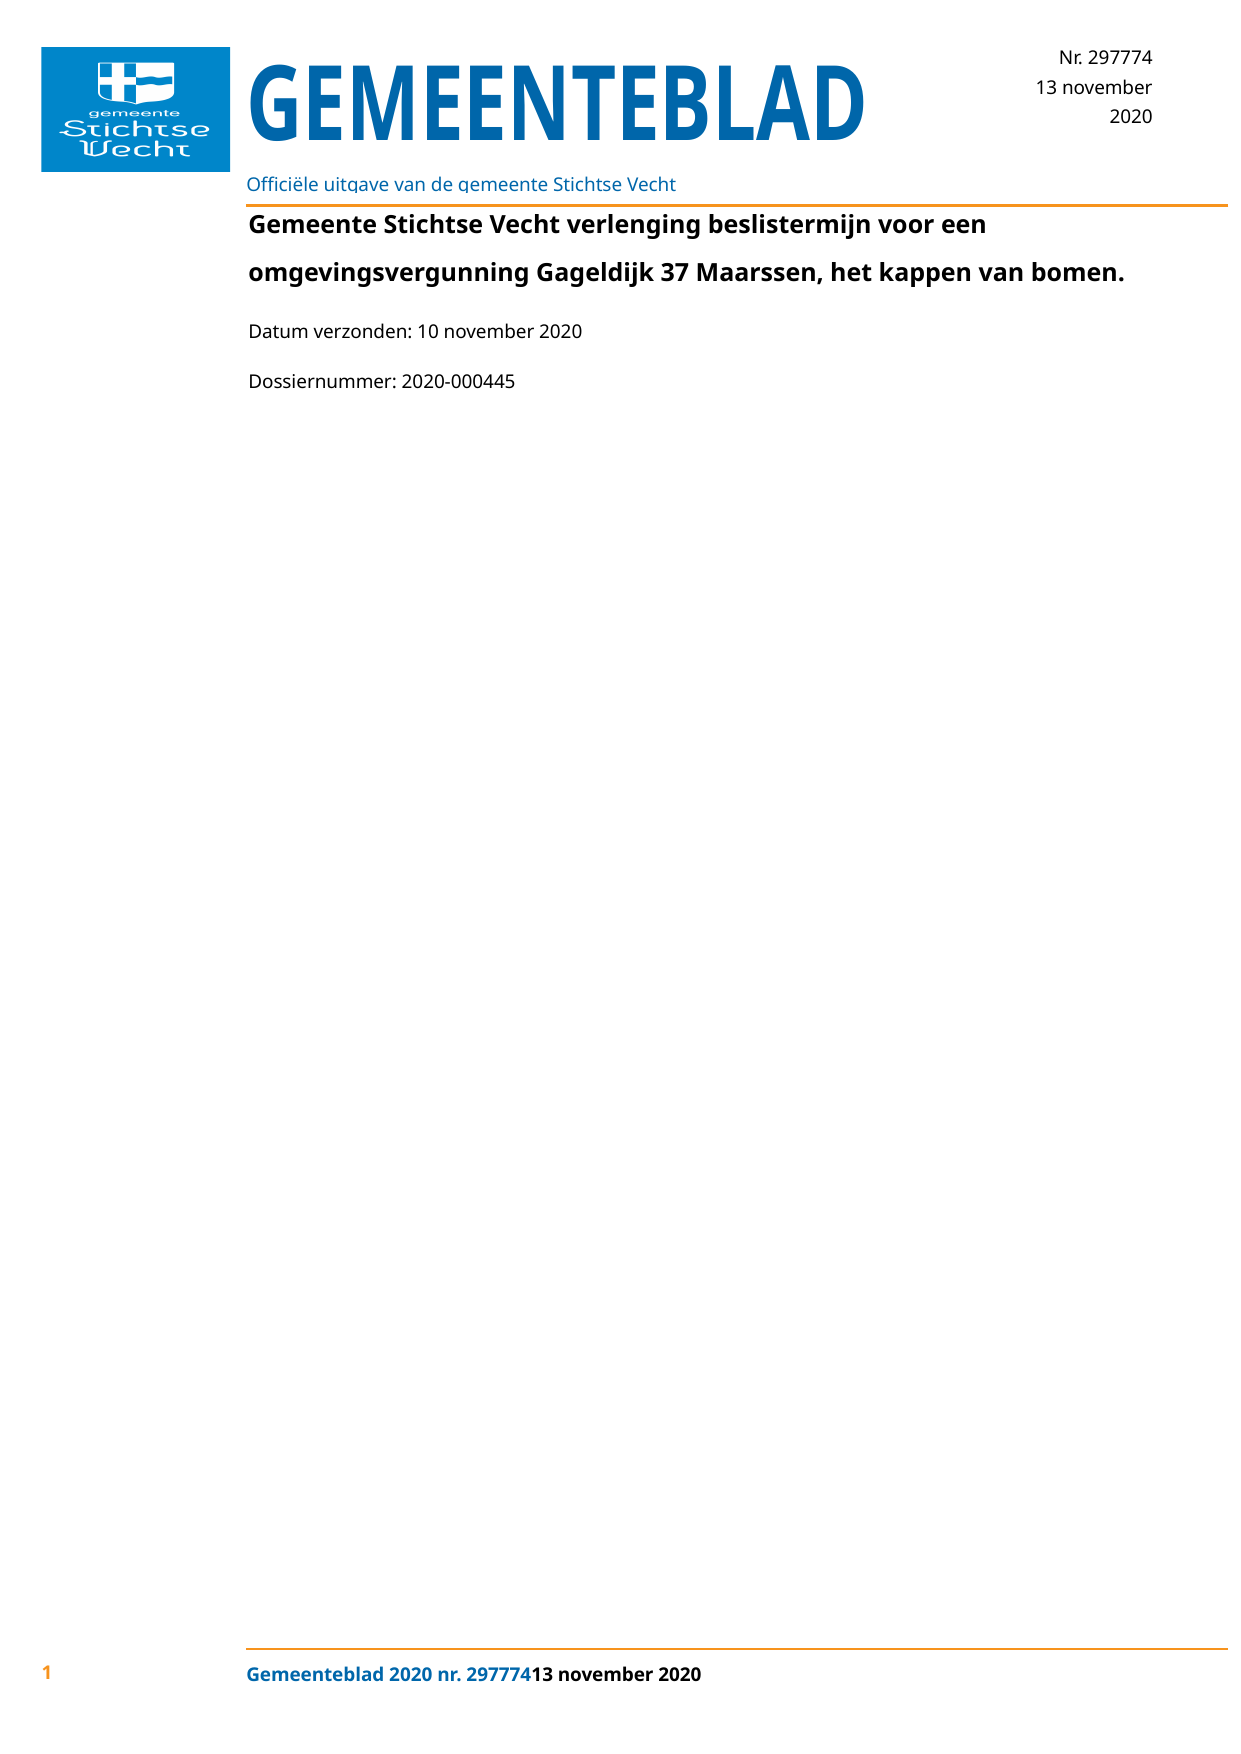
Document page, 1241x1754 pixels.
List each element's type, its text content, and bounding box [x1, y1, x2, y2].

picture [137, 63, 174, 103]
text Gemeente Stichtse Vecht verlenging beslistermijn voor een omgevingsvergunning Gageldijk 37 Maarssen, het kappen van bomen. [248, 207, 1152, 288]
text Datum verzonden: 10 november 2020 [248, 318, 1152, 344]
text Dossiernummer: 2020-000445 [248, 368, 1152, 394]
picture [99, 63, 135, 101]
